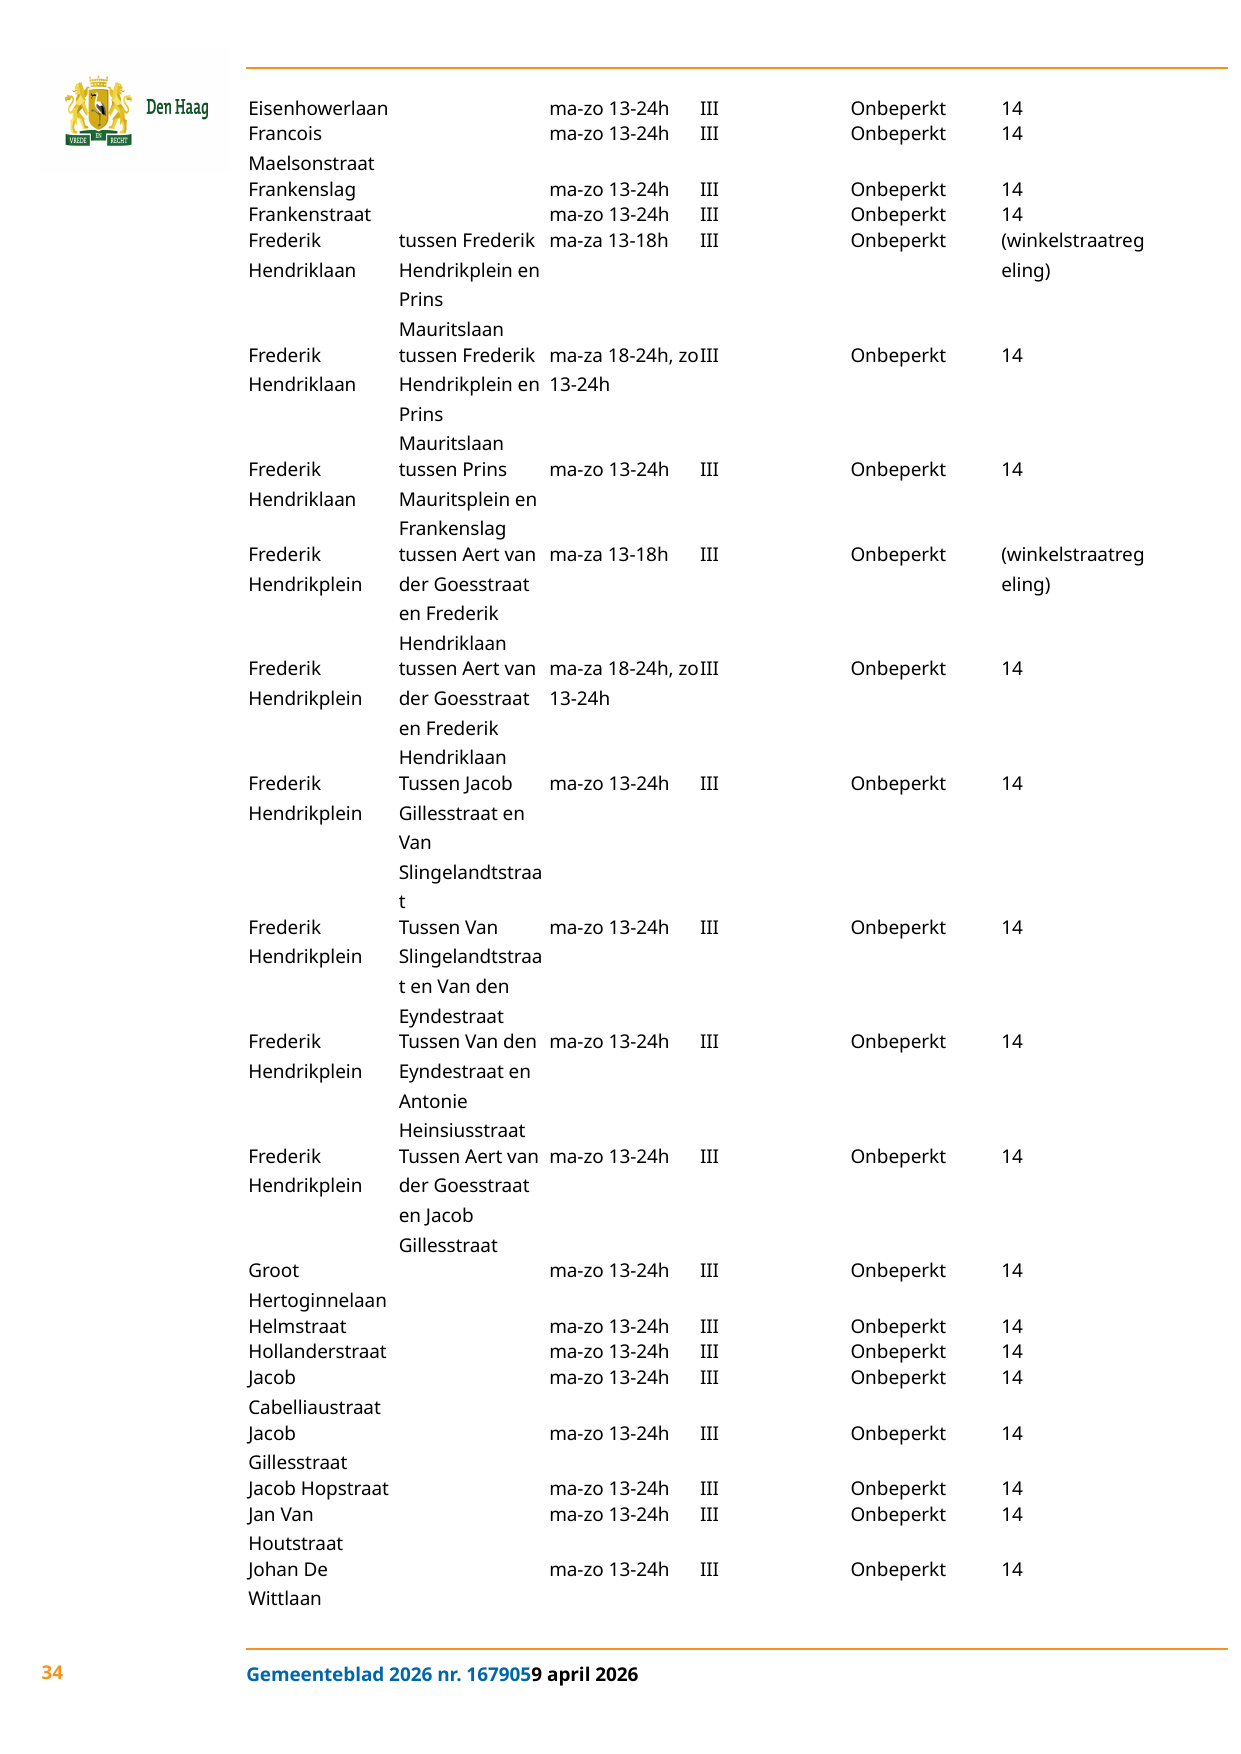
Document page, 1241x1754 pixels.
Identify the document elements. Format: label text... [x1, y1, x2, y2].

table_cell III [700, 1339, 850, 1364]
table_cell 14 [1001, 1364, 1152, 1420]
table_cell III [700, 1475, 850, 1501]
table_cell Frankenslag [248, 176, 398, 202]
table_cell [399, 1501, 549, 1556]
table_cell Jacob Gillesstraat [248, 1420, 398, 1475]
table_cell Jacob Hopstraat [248, 1475, 398, 1501]
table_cell 14 [1001, 1143, 1152, 1258]
table_cell Onbeperkt [850, 656, 1001, 770]
table_cell Tussen Jacob Gillesstraat en Van Slingelandtstraat [399, 770, 549, 914]
table_cell 14 [1001, 914, 1152, 1029]
table_cell III [700, 770, 850, 914]
table_cell III [700, 1029, 850, 1143]
table_cell 14 [1001, 95, 1152, 121]
table_cell Onbeperkt [850, 202, 1001, 227]
picture [41, 47, 231, 172]
table_cell 14 [1001, 1420, 1152, 1475]
table_cell [399, 95, 549, 121]
table_cell Onbeperkt [850, 95, 1001, 121]
table_cell Onbeperkt [850, 541, 1001, 656]
table_cell Frederik Hendrikplein [248, 1143, 398, 1258]
table_cell 14 [1001, 1475, 1152, 1501]
table_cell ma-zo 13-24h [549, 914, 700, 1029]
table_cell [399, 176, 549, 202]
table_cell Groot Hertoginnelaan [248, 1258, 398, 1313]
table_cell [399, 1339, 549, 1364]
table_cell ma-zo 13-24h [549, 1475, 700, 1501]
table_cell [399, 1258, 549, 1313]
table_cell III [700, 541, 850, 656]
table_cell [399, 1364, 549, 1420]
table_cell [399, 1556, 549, 1611]
table_cell Frederik Hendrikplein [248, 1029, 398, 1143]
table_cell Tussen Van den Eyndestraat en Antonie Heinsiusstraat [399, 1029, 549, 1143]
table_cell 14 [1001, 1501, 1152, 1556]
table_cell ma-za 13-18h [549, 227, 700, 342]
table_cell ma-zo 13-24h [549, 1339, 700, 1364]
table_cell Onbeperkt [850, 1339, 1001, 1364]
table_cell Onbeperkt [850, 1029, 1001, 1143]
table_cell Onbeperkt [850, 227, 1001, 342]
table_cell ma-za 18-24h, zo 13-24h [549, 656, 700, 770]
table_cell Onbeperkt [850, 121, 1001, 176]
table_cell [399, 121, 549, 176]
table_cell III [700, 227, 850, 342]
table_cell [399, 1420, 549, 1475]
table_cell Frederik Hendrikplein [248, 656, 398, 770]
table_cell Onbeperkt [850, 1313, 1001, 1339]
table_cell [399, 1475, 549, 1501]
table_cell ma-za 13-18h [549, 541, 700, 656]
table_cell ma-zo 13-24h [549, 202, 700, 227]
table_cell Onbeperkt [850, 342, 1001, 456]
table_cell (winkelstraatregeling) [1001, 227, 1152, 342]
table_cell 14 [1001, 1339, 1152, 1364]
table_cell 14 [1001, 1258, 1152, 1313]
table_cell III [700, 342, 850, 456]
table_cell tussen Aert van der Goesstraat en Frederik Hendriklaan [399, 656, 549, 770]
table_cell Johan De Wittlaan [248, 1556, 398, 1611]
table_cell Hollanderstraat [248, 1339, 398, 1364]
table_cell Onbeperkt [850, 1258, 1001, 1313]
table_cell Frederik Hendrikplein [248, 770, 398, 914]
table_cell 14 [1001, 1029, 1152, 1143]
table_cell Frederik Hendrikplein [248, 541, 398, 656]
table_cell ma-zo 13-24h [549, 1143, 700, 1258]
table_cell 14 [1001, 121, 1152, 176]
table_cell ma-za 18-24h, zo 13-24h [549, 342, 700, 456]
table_cell ma-zo 13-24h [549, 770, 700, 914]
table_cell Frederik Hendriklaan [248, 456, 398, 541]
table_cell III [700, 202, 850, 227]
table_cell Onbeperkt [850, 1420, 1001, 1475]
table_cell III [700, 1313, 850, 1339]
table_cell ma-zo 13-24h [549, 1258, 700, 1313]
table_cell Jan Van Houtstraat [248, 1501, 398, 1556]
table_cell 14 [1001, 1313, 1152, 1339]
table_cell Onbeperkt [850, 1364, 1001, 1420]
table_cell Onbeperkt [850, 1501, 1001, 1556]
table_cell ma-zo 13-24h [549, 121, 700, 176]
table_cell Frederik Hendrikplein [248, 914, 398, 1029]
table_cell Tussen Aert van der Goesstraat en Jacob Gillesstraat [399, 1143, 549, 1258]
table_cell ma-zo 13-24h [549, 1313, 700, 1339]
table_cell ma-zo 13-24h [549, 176, 700, 202]
table_cell Helmstraat [248, 1313, 398, 1339]
table_cell III [700, 95, 850, 121]
table_cell 14 [1001, 1556, 1152, 1611]
table_cell 14 [1001, 176, 1152, 202]
table_cell ma-zo 13-24h [549, 95, 700, 121]
table_cell (winkelstraatregeling) [1001, 541, 1152, 656]
table_cell Onbeperkt [850, 1556, 1001, 1611]
table_cell ma-zo 13-24h [549, 1420, 700, 1475]
table_cell Jacob Cabelliaustraat [248, 1364, 398, 1420]
table_cell ma-zo 13-24h [549, 1556, 700, 1611]
table_cell III [700, 656, 850, 770]
table_cell tussen Frederik Hendrikplein en Prins Mauritslaan [399, 227, 549, 342]
table_cell Onbeperkt [850, 770, 1001, 914]
table_cell Frederik Hendriklaan [248, 342, 398, 456]
table_cell tussen Aert van der Goesstraat en Frederik Hendriklaan [399, 541, 549, 656]
table_cell Onbeperkt [850, 1143, 1001, 1258]
table_cell 14 [1001, 656, 1152, 770]
table_cell Onbeperkt [850, 176, 1001, 202]
table_cell III [700, 456, 850, 541]
table_cell ma-zo 13-24h [549, 456, 700, 541]
table_cell III [700, 121, 850, 176]
table_cell Frankenstraat [248, 202, 398, 227]
table_cell III [700, 1258, 850, 1313]
table_cell III [700, 1420, 850, 1475]
table_cell 14 [1001, 770, 1152, 914]
table_cell Eisenhowerlaan [248, 95, 398, 121]
table_cell tussen Prins Mauritsplein en Frankenslag [399, 456, 549, 541]
table_cell Onbeperkt [850, 456, 1001, 541]
table_cell III [700, 1364, 850, 1420]
table_cell ma-zo 13-24h [549, 1501, 700, 1556]
table_cell Onbeperkt [850, 914, 1001, 1029]
table_cell III [700, 914, 850, 1029]
table_cell 14 [1001, 456, 1152, 541]
table_cell Onbeperkt [850, 1475, 1001, 1501]
table_cell Tussen Van Slingelandtstraat en Van den Eyndestraat [399, 914, 549, 1029]
table_cell tussen Frederik Hendrikplein en Prins Mauritslaan [399, 342, 549, 456]
table_cell III [700, 176, 850, 202]
table_cell III [700, 1143, 850, 1258]
table_cell 14 [1001, 342, 1152, 456]
table_cell ma-zo 13-24h [549, 1029, 700, 1143]
table_cell Frederik Hendriklaan [248, 227, 398, 342]
table_cell ma-zo 13-24h [549, 1364, 700, 1420]
table_cell Francois Maelsonstraat [248, 121, 398, 176]
table_cell [399, 1313, 549, 1339]
table_cell III [700, 1501, 850, 1556]
table_cell 14 [1001, 202, 1152, 227]
table_cell [399, 202, 549, 227]
table_cell III [700, 1556, 850, 1611]
